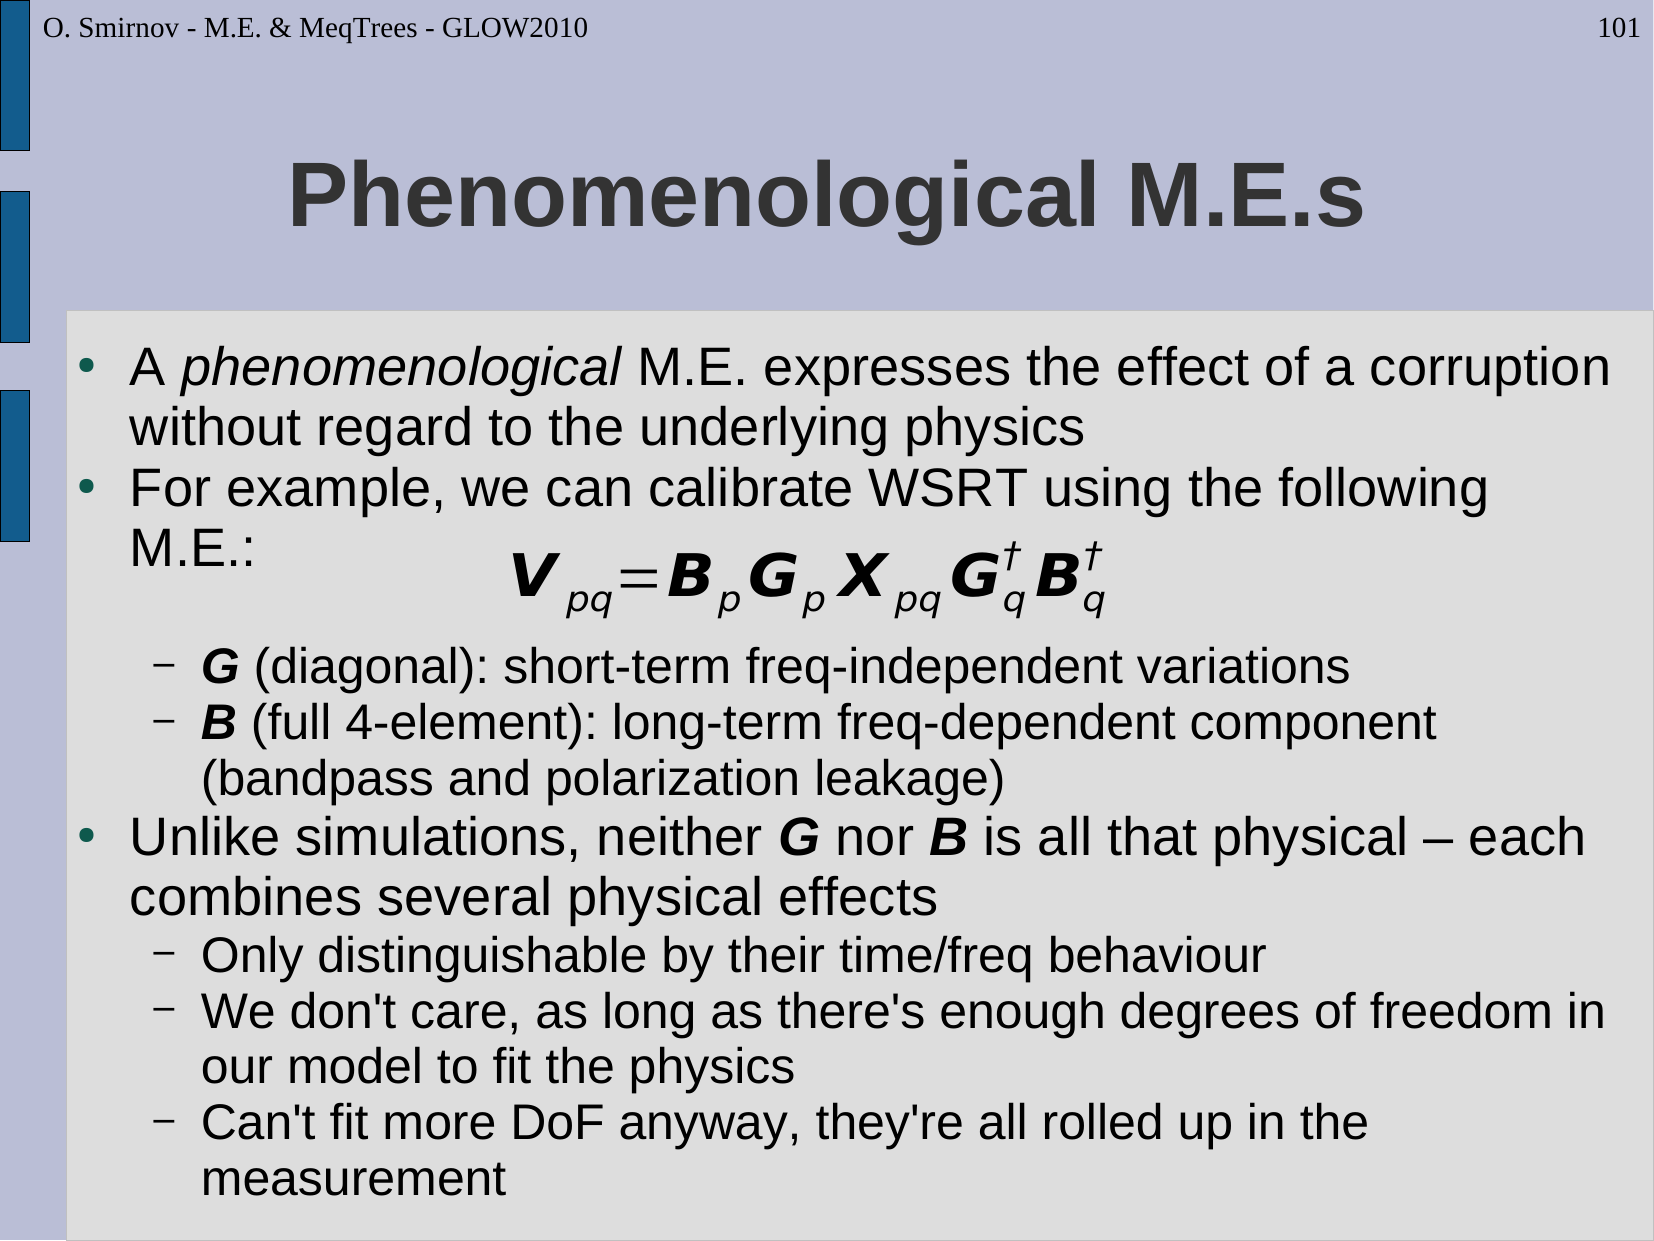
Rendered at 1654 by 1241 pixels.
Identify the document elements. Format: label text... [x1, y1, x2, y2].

chart [501, 534, 1113, 621]
list A phenomenological M.E. expresses the effect of a corruption without regard to the underlying physics For example, we can calibrate WSRT using the following M.E.: G (diagonal): short-term freq-independent variations B (full 4-element): long-term freq-dependent component (bandpass and polarization leakage) Unlike simulations, neither G nor B is all that physical – each combines several physical effects Only distinguishable by their time/freq behaviour We don't care, as long as there's enough degrees of freedom in our model to fit the physics Can't fit more DoF anyway, they're all rolled up in the measurement [59, 336, 1625, 1206]
title Phenomenological M.E.s [121, 98, 1534, 291]
